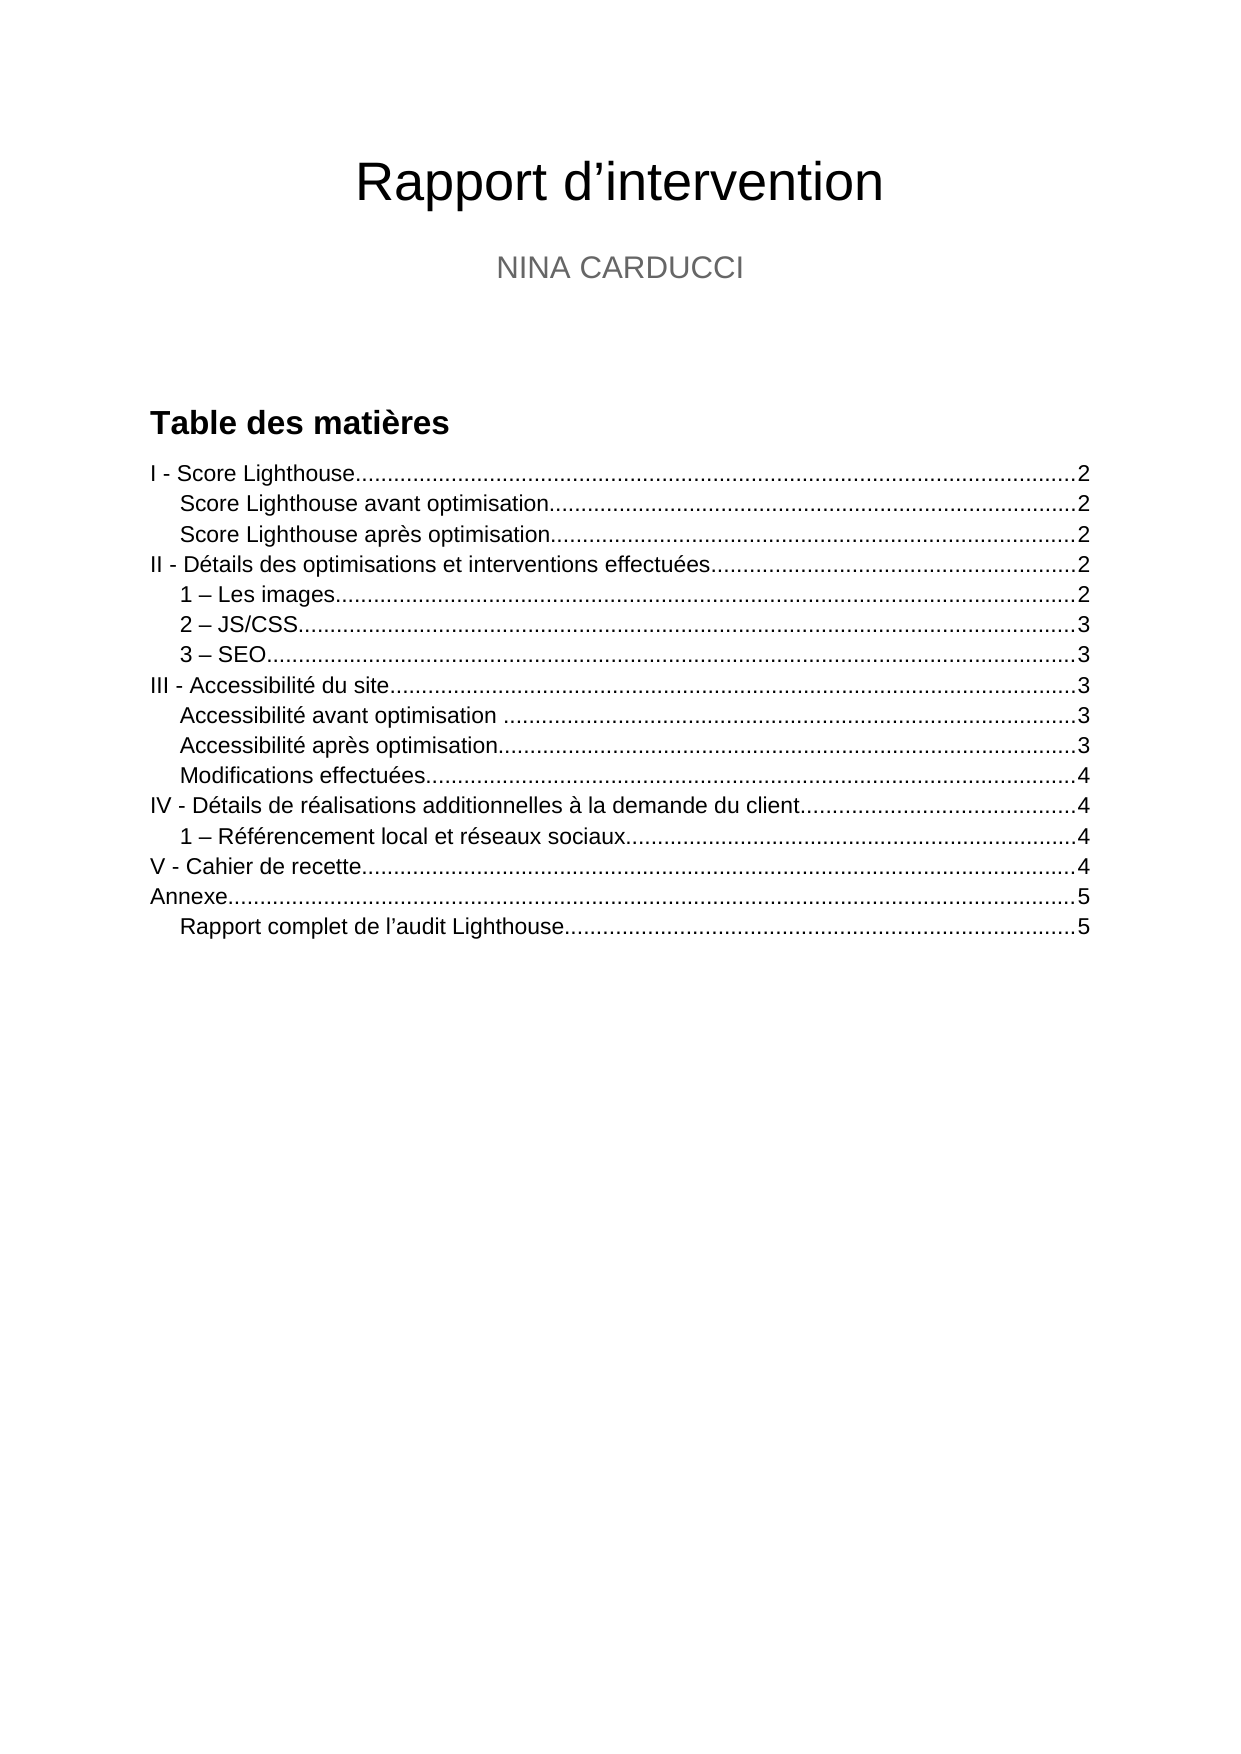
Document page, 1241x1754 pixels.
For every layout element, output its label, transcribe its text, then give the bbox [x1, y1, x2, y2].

text IV - Détails de réalisations additionnelles à la demande du client 4 [150, 792, 1090, 819]
text I - Score Lighthouse 2 [150, 460, 1090, 486]
text 2 – JS/CSS 3 [179, 611, 1090, 637]
subtitle NINA CARDUCCI [150, 249, 1090, 285]
text III - Accessibilité du site 3 [150, 672, 1090, 698]
subtitle Table des matières [150, 403, 1090, 442]
text II - Détails des optimisations et interventions effectuées 2 [150, 551, 1090, 577]
title Rapport d’intervention [150, 150, 1090, 212]
text 1 – Les images 2 [179, 581, 1090, 607]
text Score Lighthouse après optimisation 2 [179, 521, 1090, 547]
text V - Cahier de recette 4 [150, 853, 1090, 879]
text Annexe 5 [150, 883, 1090, 909]
text Accessibilité avant optimisation 3 [179, 702, 1090, 728]
text Score Lighthouse avant optimisation 2 [179, 490, 1090, 517]
text Modifications effectuées 4 [179, 762, 1090, 788]
text 3 – SEO 3 [179, 641, 1090, 668]
text Rapport complet de l’audit Lighthouse 5 [179, 913, 1090, 939]
text 1 – Référencement local et réseaux sociaux 4 [179, 823, 1090, 849]
text Accessibilité après optimisation 3 [179, 732, 1090, 758]
